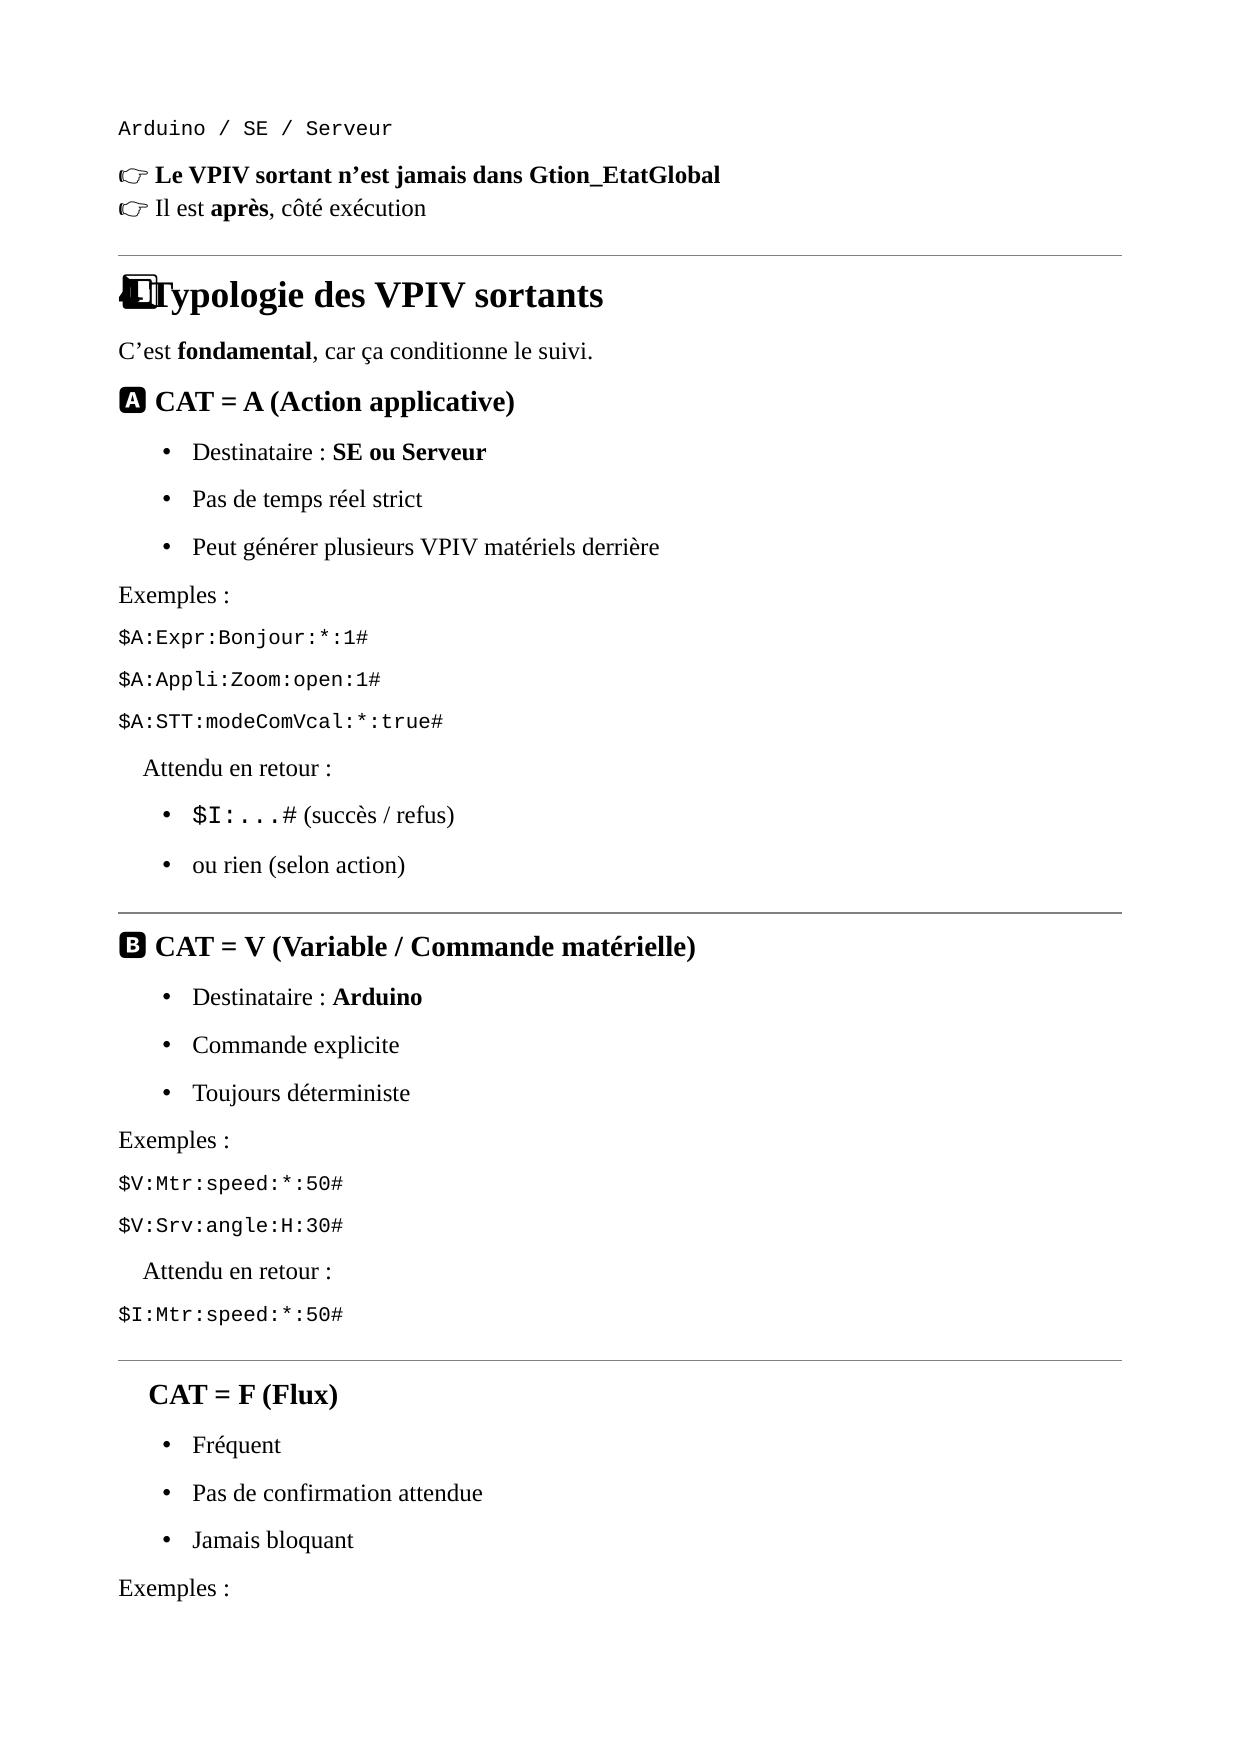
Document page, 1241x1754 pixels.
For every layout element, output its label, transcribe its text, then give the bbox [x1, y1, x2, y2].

subtitle 🅱️ CAT = V (Variable / Commande matérielle) [118, 929, 1122, 963]
text 👉 Le VPIV sortant n’est jamais dans Gtion_EtatGlobal 👉 Il est après, côté exécution [118, 160, 1122, 222]
text $V:Srv:angle:H:30# [118, 1214, 1122, 1238]
text Exemples : [118, 1573, 1122, 1602]
text 🔁 Attendu en retour : [118, 1256, 1122, 1285]
list $I:...# (succès / refus) [162, 800, 1122, 831]
list Fréquent [162, 1430, 1122, 1459]
text C’est fondamental, car ça conditionne le suivi. [118, 336, 1122, 365]
list Jamais bloquant [162, 1526, 1122, 1554]
list Pas de confirmation attendue [162, 1478, 1122, 1507]
text $A:Expr:Bonjour:*:1# [118, 627, 1122, 651]
list Peut générer plusieurs VPIV matériels derrière [162, 532, 1122, 561]
text $A:Appli:Zoom:open:1# [118, 669, 1122, 693]
text 🔁 Attendu en retour : [118, 753, 1122, 781]
text $I:Mtr:speed:*:50# [118, 1304, 1122, 1328]
text Arduino / SE / Serveur [118, 118, 1122, 142]
list Commande explicite [162, 1030, 1122, 1059]
list Destinataire : SE ou Serveur [162, 437, 1122, 466]
text Exemples : [118, 1125, 1122, 1154]
subtitle 🌊 CAT = F (Flux) [118, 1377, 1122, 1411]
list Destinataire : Arduino [162, 982, 1122, 1011]
list Toujours déterministe [162, 1078, 1122, 1106]
text Exemples : [118, 580, 1122, 608]
list ou rien (selon action) [162, 850, 1122, 879]
list Pas de temps réel strict [162, 484, 1122, 513]
text $V:Mtr:speed:*:50# [118, 1173, 1122, 1196]
text $A:STT:modeComVcal:*:true# [118, 711, 1122, 734]
subtitle 🅰️ CAT = A (Action applicative) [118, 384, 1122, 417]
subtitle 4️⃣ Typologie des VPIV sortants [118, 272, 1122, 315]
